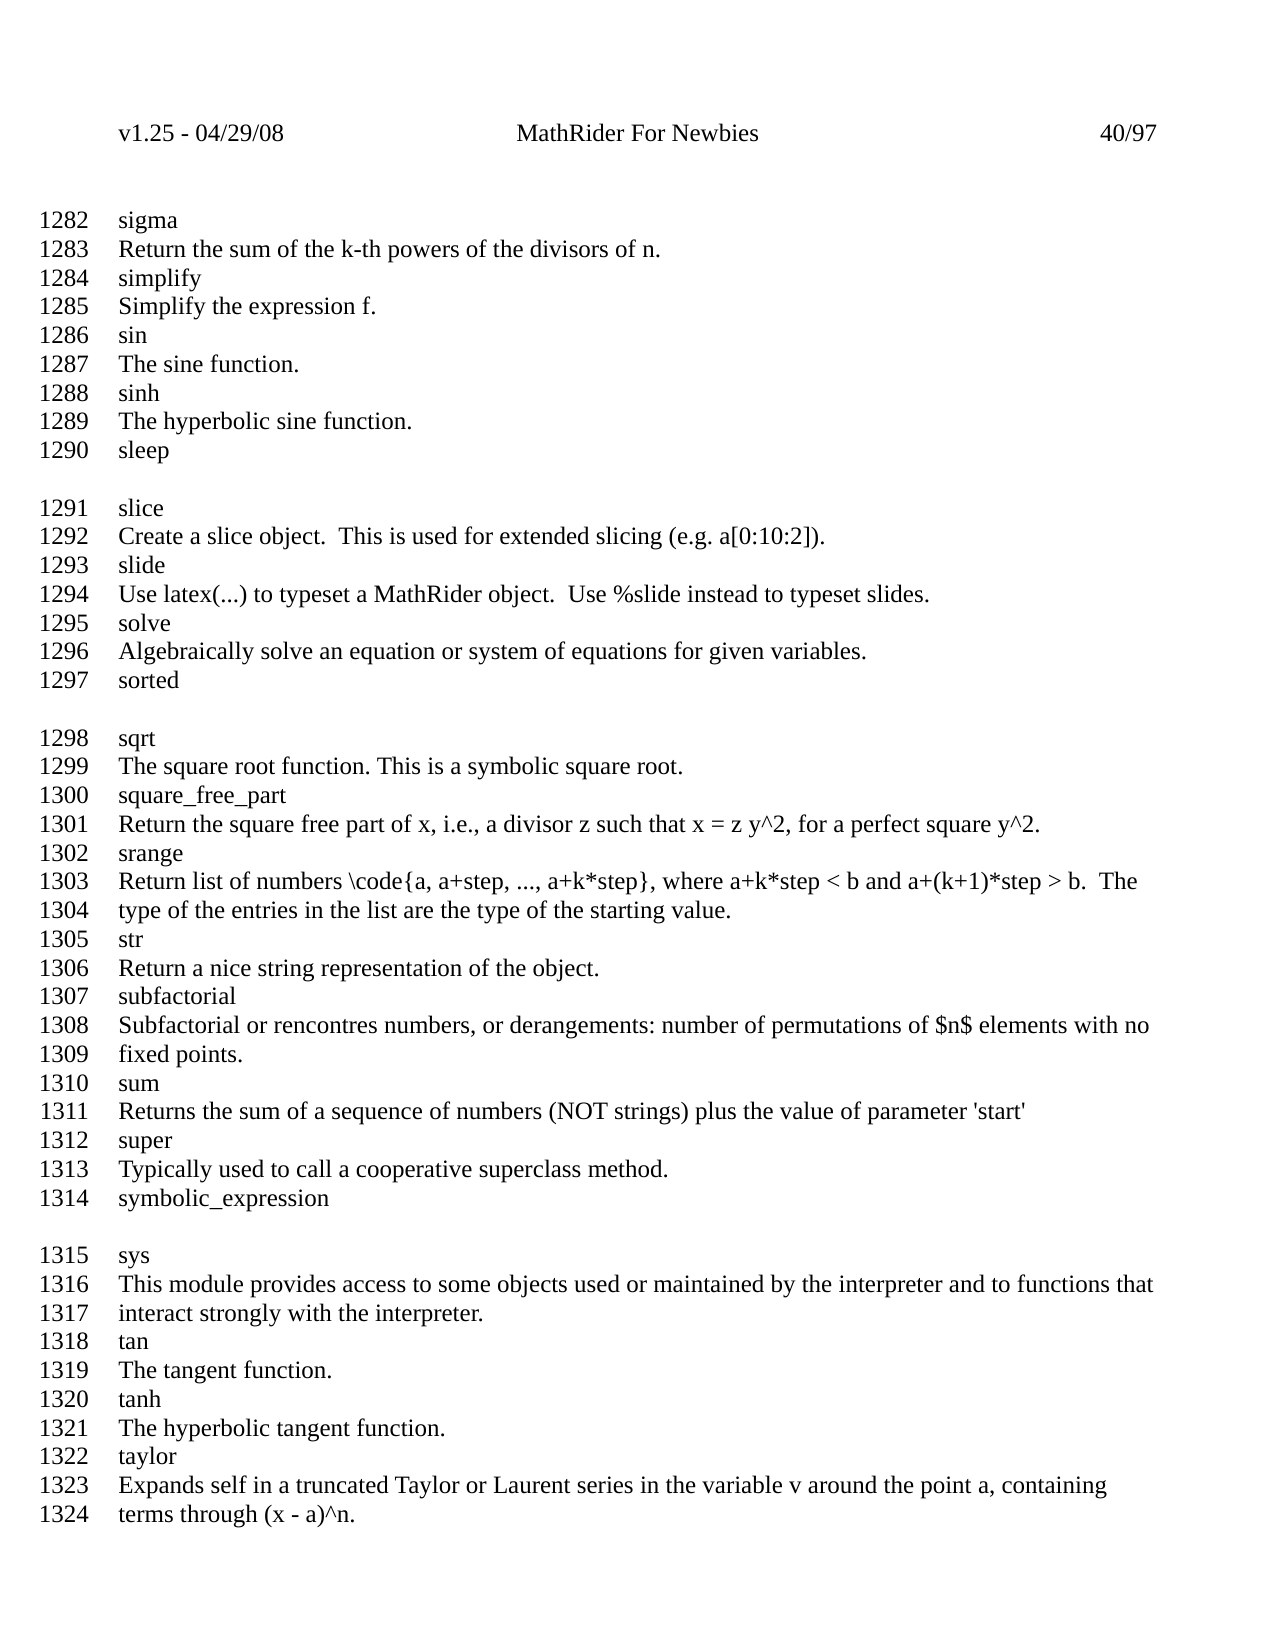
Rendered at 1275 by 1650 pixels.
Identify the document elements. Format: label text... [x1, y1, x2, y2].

text sum [118, 1068, 1157, 1096]
text subfactorial [118, 981, 1157, 1010]
text The hyperbolic sine function. [118, 406, 1157, 435]
text Returns the sum of a sequence of numbers (NOT strings) plus the value of parameter 'start' [118, 1096, 1157, 1125]
text sinh [118, 378, 1157, 406]
text Return list of numbers \code{a, a+step, ..., a+k*step}, where a+k*step < b and a+(k+1)*step > b. The type of the entries in the list are the type of the starting value. [118, 866, 1157, 924]
text This module provides access to some objects used or maintained by the interpreter and to functions that interact strongly with the interpreter. [118, 1269, 1157, 1326]
text Return a nice string representation of the object. [118, 953, 1157, 981]
text sorted [118, 665, 1157, 694]
text Typically used to call a cooperative superclass method. [118, 1154, 1157, 1183]
text Use latex(...) to typeset a MathRider object. Use %slide instead to typeset slides. [118, 579, 1157, 608]
text sigma [118, 205, 1157, 234]
text Create a slice object. This is used for extended slicing (e.g. a[0:10:2]). [118, 521, 1157, 550]
text The hyperbolic tangent function. [118, 1413, 1157, 1441]
text taylor [118, 1441, 1157, 1470]
text str [118, 924, 1157, 953]
text square_free_part [118, 780, 1157, 809]
text solve [118, 608, 1157, 636]
text Expands self in a truncated Taylor or Laurent series in the variable v around the point a, containing terms through (x - a)^n. [118, 1470, 1157, 1528]
text super [118, 1125, 1157, 1154]
text Simplify the expression f. [118, 291, 1157, 320]
text sys [118, 1240, 1157, 1269]
text The sine function. [118, 349, 1157, 378]
text tanh [118, 1384, 1157, 1413]
text srange [118, 838, 1157, 866]
text symbolic_expression [118, 1183, 1157, 1211]
text The tangent function. [118, 1355, 1157, 1384]
text sqrt [118, 723, 1157, 751]
text Return the sum of the k-th powers of the divisors of n. [118, 234, 1157, 263]
text slide [118, 550, 1157, 579]
text simplify [118, 263, 1157, 291]
text Subfactorial or rencontres numbers, or derangements: number of permutations of $n$ elements with no fixed points. [118, 1010, 1157, 1068]
text sleep [118, 435, 1157, 464]
text sin [118, 320, 1157, 349]
text slice [118, 493, 1157, 521]
text tan [118, 1326, 1157, 1355]
text Algebraically solve an equation or system of equations for given variables. [118, 636, 1157, 665]
text Return the square free part of x, i.e., a divisor z such that x = z y^2, for a perfect square y^2. [118, 809, 1157, 838]
text The square root function. This is a symbolic square root. [118, 751, 1157, 780]
